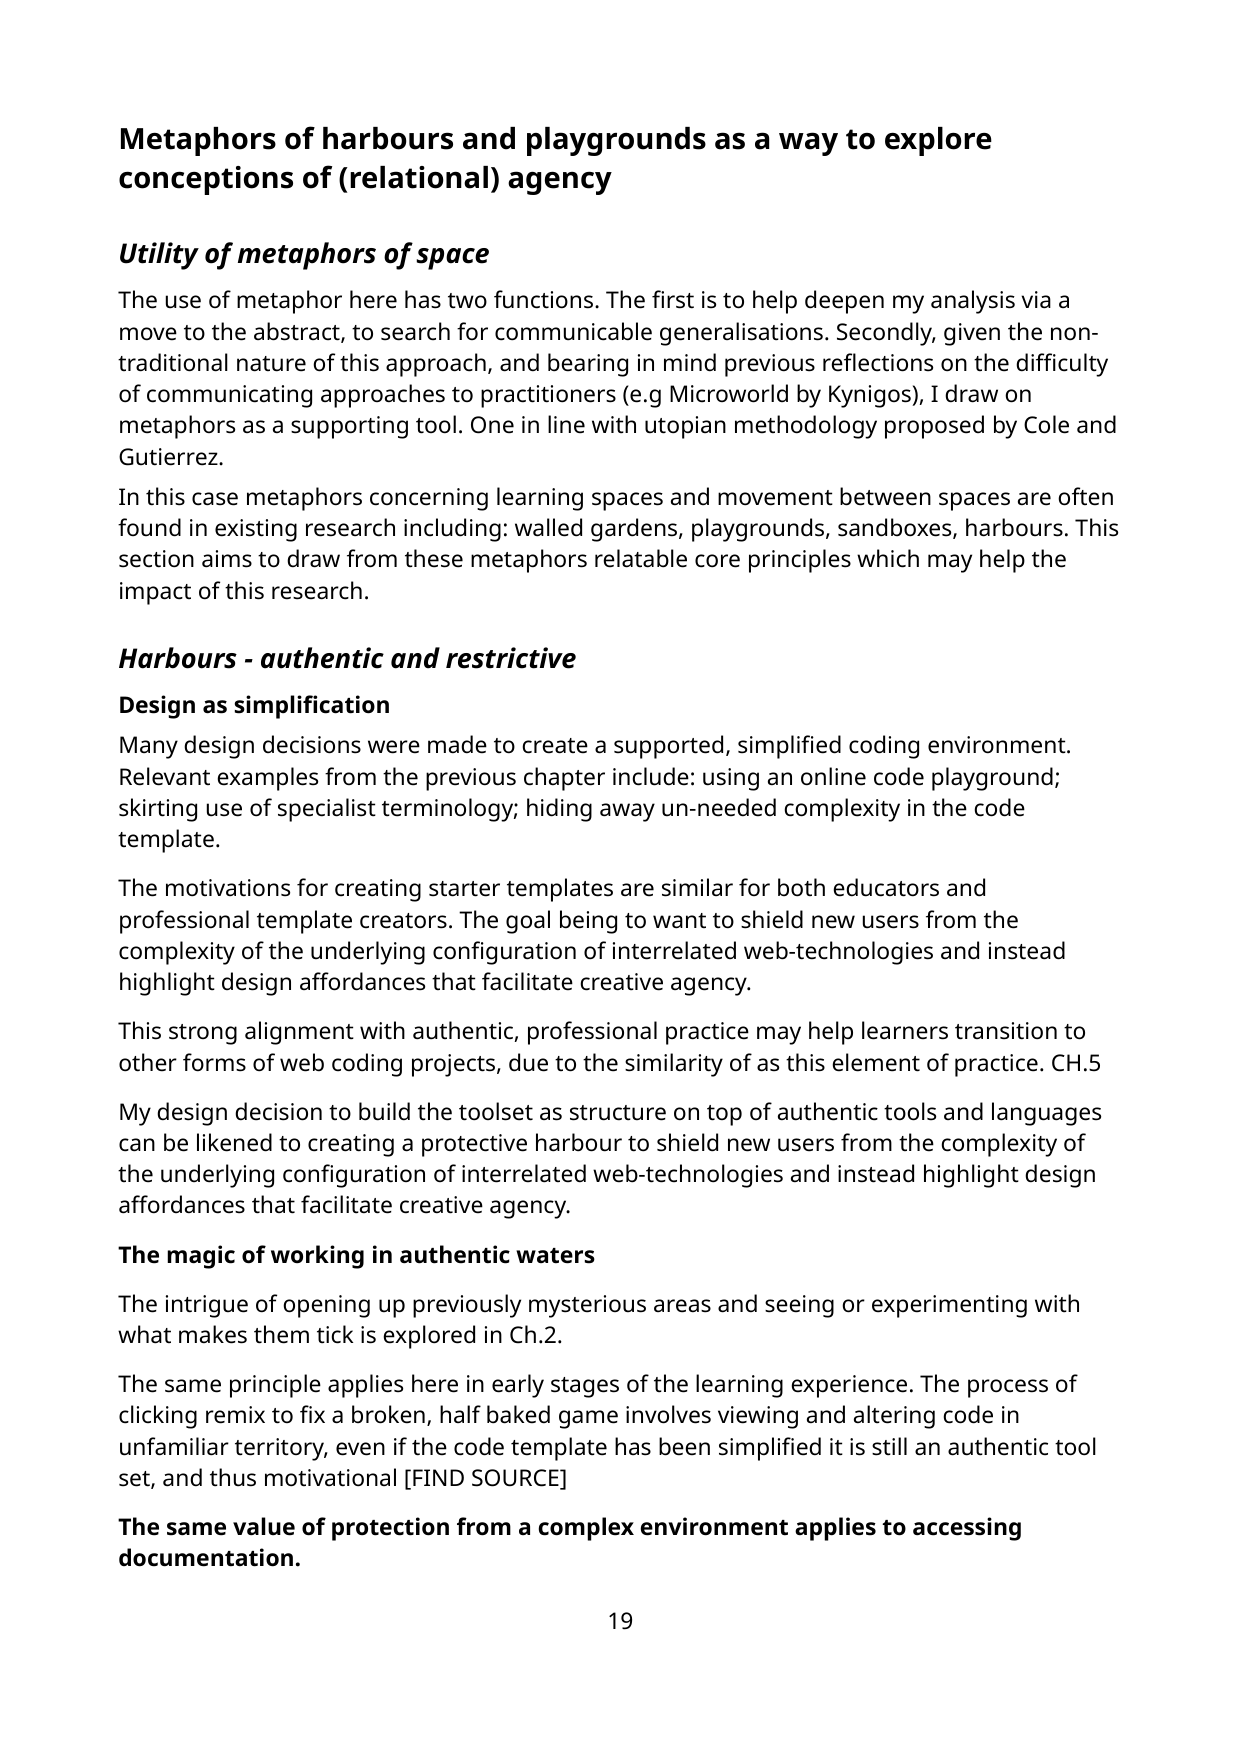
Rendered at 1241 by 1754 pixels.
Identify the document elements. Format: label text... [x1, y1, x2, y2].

text The use of metaphor here has two functions. The first is to help deepen my analysis via a move to the abstract, to search for communicable generalisations. Secondly, given the non-traditional nature of this approach, and bearing in mind previous reflections on the difficulty of communicating approaches to practitioners (e.g Microworld by Kynigos), I draw on metaphors as a supporting tool. One in line with utopian methodology proposed by Cole and Gutierrez. [118, 284, 1122, 472]
subtitle Harbours - authentic and restrictive [118, 640, 1122, 677]
text The same value of protection from a complex environment applies to accessing documentation. [118, 1511, 1122, 1573]
text This strong alignment with authentic, professional practice may help learners transition to other forms of web coding projects, due to the similarity of as this element of practice. CH.5 [118, 1015, 1122, 1078]
text The same principle applies here in early stages of the learning experience. The process of clicking remix to fix a broken, half baked game involves viewing and altering code in unfamiliar territory, even if the code template has been simplified it is still an authentic tool set, and thus motivational [FIND SOURCE] [118, 1368, 1122, 1493]
text Many design decisions were made to create a supported, simplified coding environment. Relevant examples from the previous chapter include: using an online code playground; skirting use of specialist terminology; hiding away un-needed complexity in the code template. [118, 729, 1122, 854]
text The intrigue of opening up previously mysterious areas and seeing or experimenting with what makes them tick is explored in Ch.2. [118, 1288, 1122, 1350]
text In this case metaphors concerning learning spaces and movement between spaces are often found in existing research including: walled gardens, playgrounds, sandboxes, harbours. This section aims to draw from these metaphors relatable core principles which may help the impact of this research. [118, 481, 1122, 606]
subtitle Utility of metaphors of space [118, 235, 1122, 272]
text Design as simplification [118, 689, 1122, 720]
subtitle Metaphors of harbours and playgrounds as a way to explore conceptions of (relational) agency [118, 118, 1122, 197]
text The motivations for creating starter templates are similar for both educators and professional template creators. The goal being to want to shield new users from the complexity of the underlying configuration of interrelated web-technologies and instead highlight design affordances that facilitate creative agency. [118, 872, 1122, 997]
text The magic of working in authentic waters [118, 1238, 1122, 1270]
text My design decision to build the toolset as structure on top of authentic tools and languages can be likened to creating a protective harbour to shield new users from the complexity of the underlying configuration of interrelated web-technologies and instead highlight design affordances that facilitate creative agency. [118, 1096, 1122, 1221]
